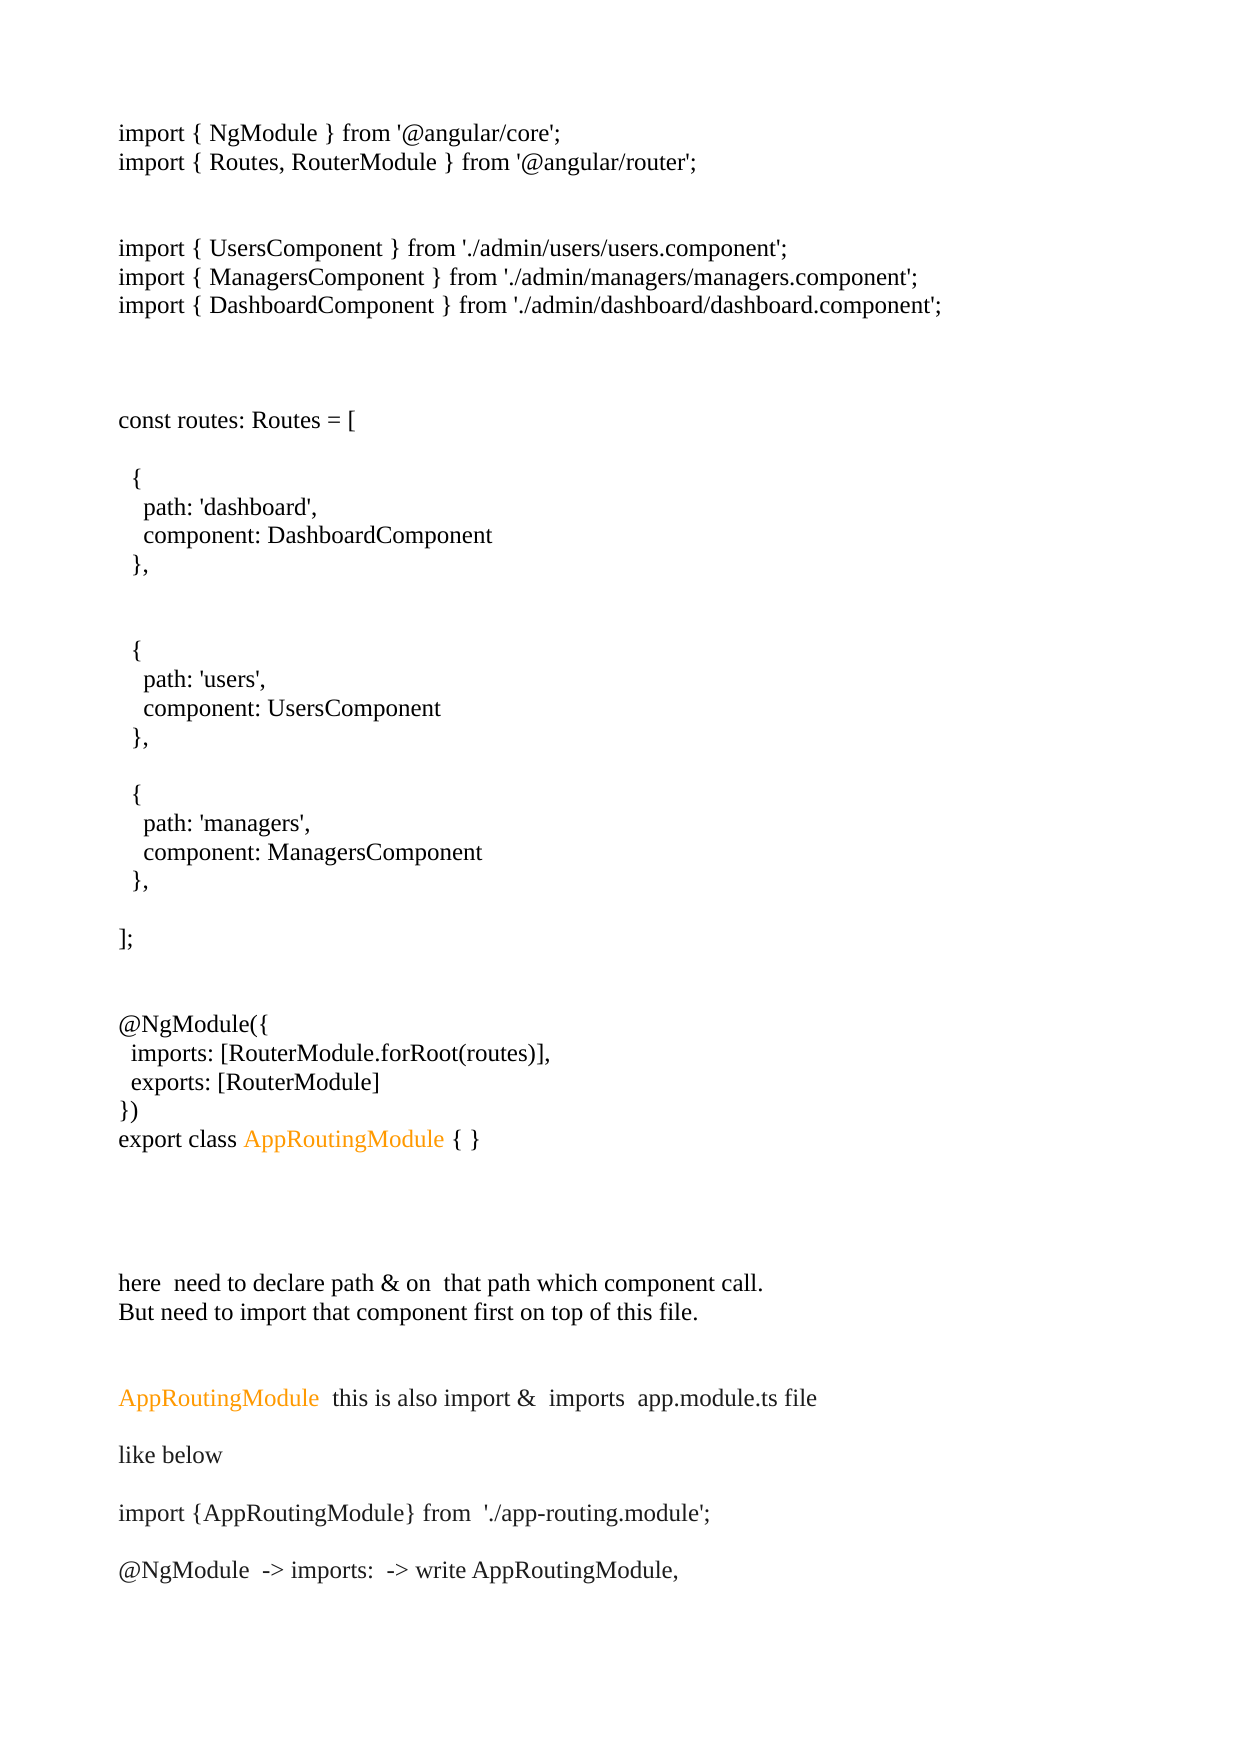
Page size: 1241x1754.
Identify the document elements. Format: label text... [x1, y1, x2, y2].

text import { UsersComponent } from './admin/users/users.component'; [118, 233, 1122, 262]
text exports: [RouterModule] [118, 1067, 1122, 1096]
text const routes: Routes = [ [118, 406, 1122, 434]
text { [118, 463, 1122, 492]
text like below [118, 1441, 1122, 1469]
text component: UsersComponent [118, 693, 1122, 722]
text import {AppRoutingModule} from './app-routing.module'; [118, 1498, 1122, 1527]
text import { ManagersComponent } from './admin/managers/managers.component'; [118, 262, 1122, 291]
text But need to import that component first on top of this file. [118, 1297, 1122, 1326]
text path: 'managers', [118, 808, 1122, 837]
text AppRoutingModule this is also import & imports app.module.ts file [118, 1383, 1122, 1412]
text import { Routes, RouterModule } from '@angular/router'; [118, 147, 1122, 176]
text }, [118, 866, 1122, 894]
text { [118, 636, 1122, 664]
text path: 'users', [118, 664, 1122, 693]
text { [118, 779, 1122, 808]
text ]; [118, 923, 1122, 952]
text @NgModule({ [118, 1009, 1122, 1038]
text export class AppRoutingModule { } [118, 1124, 1122, 1153]
text path: 'dashboard', [118, 492, 1122, 521]
text }, [118, 549, 1122, 578]
text imports: [RouterModule.forRoot(routes)], [118, 1038, 1122, 1067]
text component: ManagersComponent [118, 837, 1122, 866]
text }) [118, 1096, 1122, 1124]
text import { NgModule } from '@angular/core'; [118, 118, 1122, 147]
text here need to declare path & on that path which component call. [118, 1268, 1122, 1297]
text }, [118, 722, 1122, 751]
text import { DashboardComponent } from './admin/dashboard/dashboard.component'; [118, 291, 1122, 319]
text @NgModule -> imports: -> write AppRoutingModule, [118, 1556, 1122, 1584]
text component: DashboardComponent [118, 521, 1122, 549]
